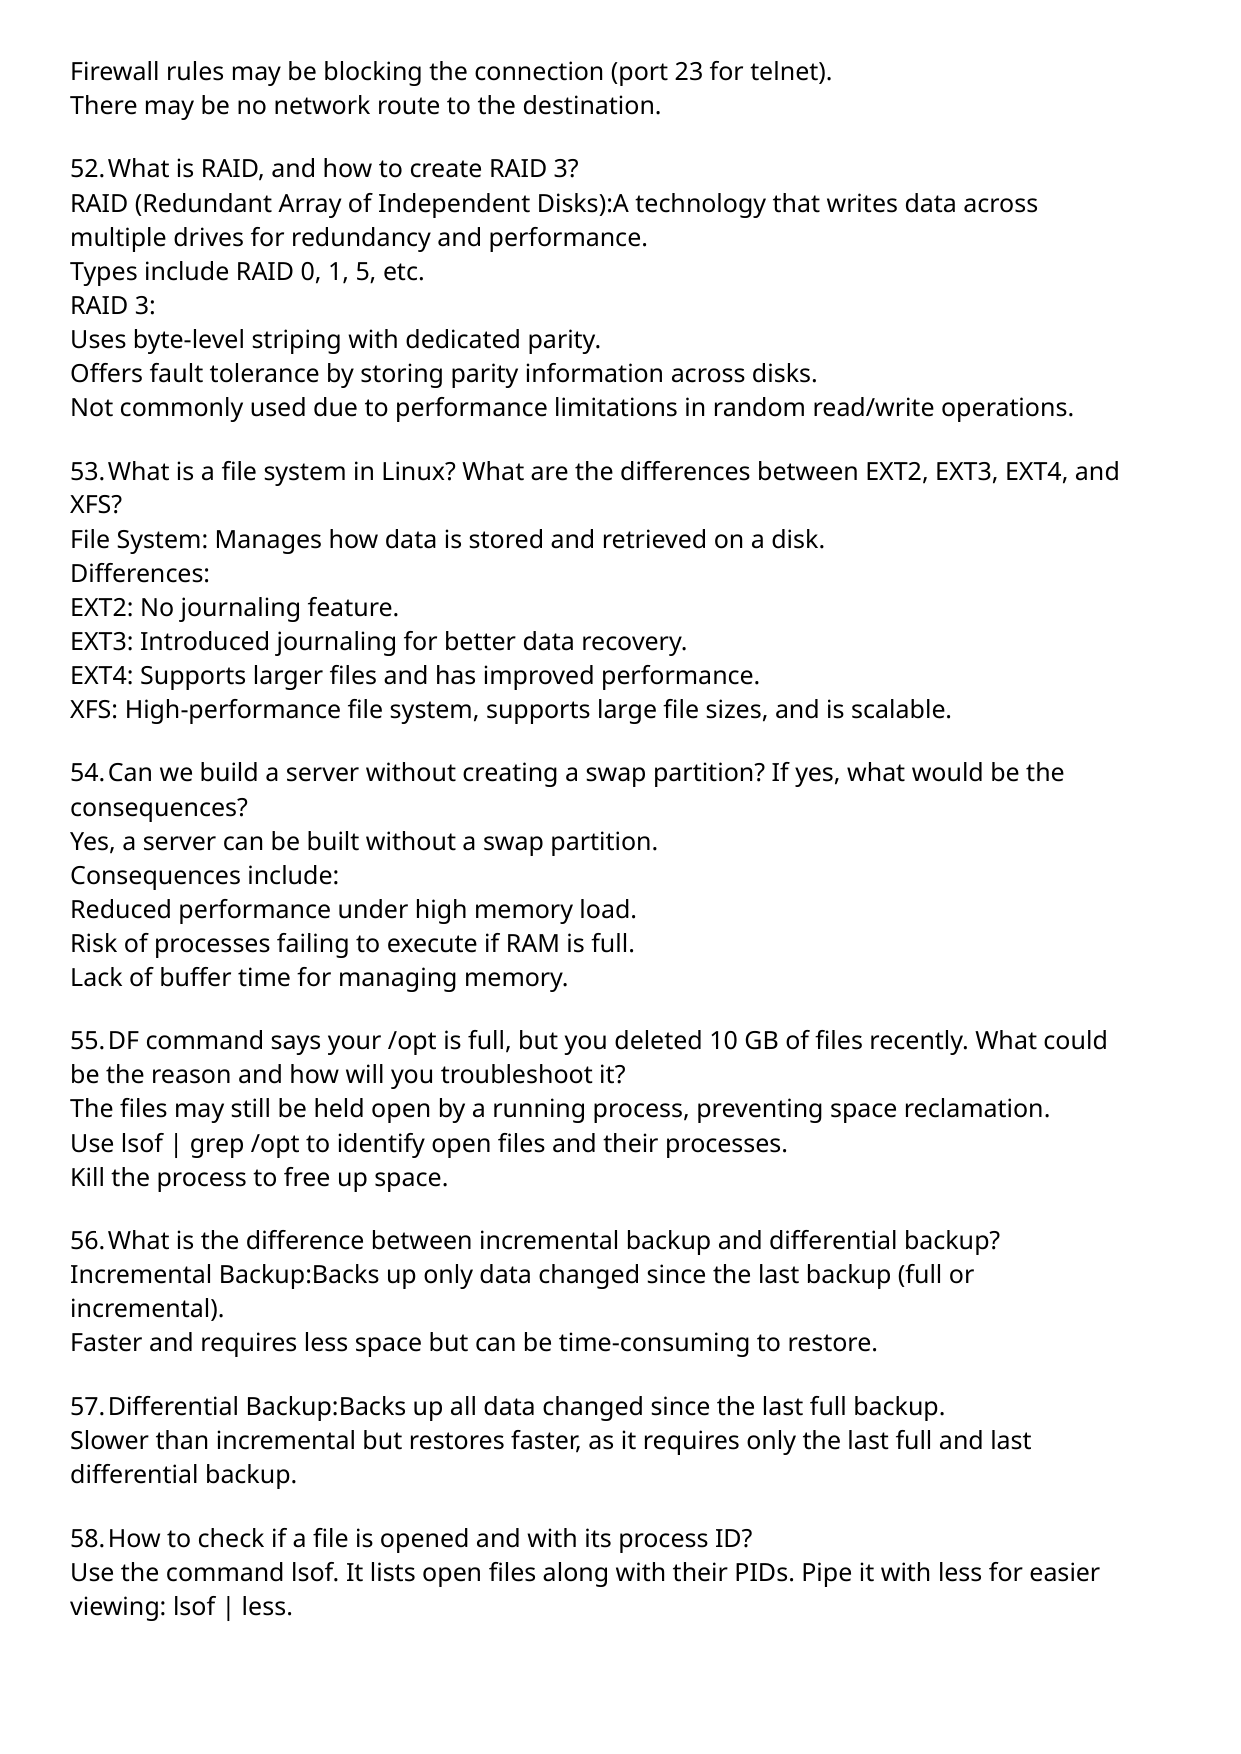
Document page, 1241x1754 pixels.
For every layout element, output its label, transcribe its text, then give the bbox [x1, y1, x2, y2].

list What is the difference between incremental backup and differential backup? Incremental Backup:Backs up only data changed since the last backup (full or incremental). Faster and requires less space but can be time-consuming to restore. [70, 1223, 1129, 1359]
list Differential Backup:Backs up all data changed since the last full backup. Slower than incremental but restores faster, as it requires only the last full and last differential backup. [70, 1388, 1129, 1491]
list What is a file system in Linux? What are the differences between EXT2, EXT3, EXT4, and XFS? File System: Manages how data is stored and retrieved on a disk. Differences: EXT2: No journaling feature. EXT3: Introduced journaling for better data recovery. EXT4: Supports larger files and has improved performance. XFS: High-performance file system, supports large file sizes, and is scalable. [70, 453, 1129, 726]
list What is RAID, and how to create RAID 3? RAID (Redundant Array of Independent Disks):A technology that writes data across multiple drives for redundancy and performance. Types include RAID 0, 1, 5, etc. RAID 3: Uses byte-level striping with dedicated parity. Offers fault tolerance by storing parity information across disks. Not commonly used due to performance limitations in random read/write operations. [70, 151, 1129, 424]
list Can we build a server without creating a swap partition? If yes, what would be the consequences? Yes, a server can be built without a swap partition. Consequences include: Reduced performance under high memory load. Risk of processes failing to execute if RAM is full. Lack of buffer time for managing memory. [70, 755, 1129, 993]
list Firewall rules may be blocking the connection (port 23 for telnet). There may be no network route to the destination. [70, 53, 1129, 122]
list How to check if a file is opened and with its process ID? Use the command lsof. It lists open files along with their PIDs. Pipe it with less for easier viewing: lsof | less. [70, 1520, 1129, 1622]
list DF command says your /opt is full, but you deleted 10 GB of files recently. What could be the reason and how will you troubleshoot it? The files may still be held open by a running process, preventing space reclamation. Use lsof | grep /opt to identify open files and their processes. Kill the process to free up space. [70, 1023, 1129, 1193]
